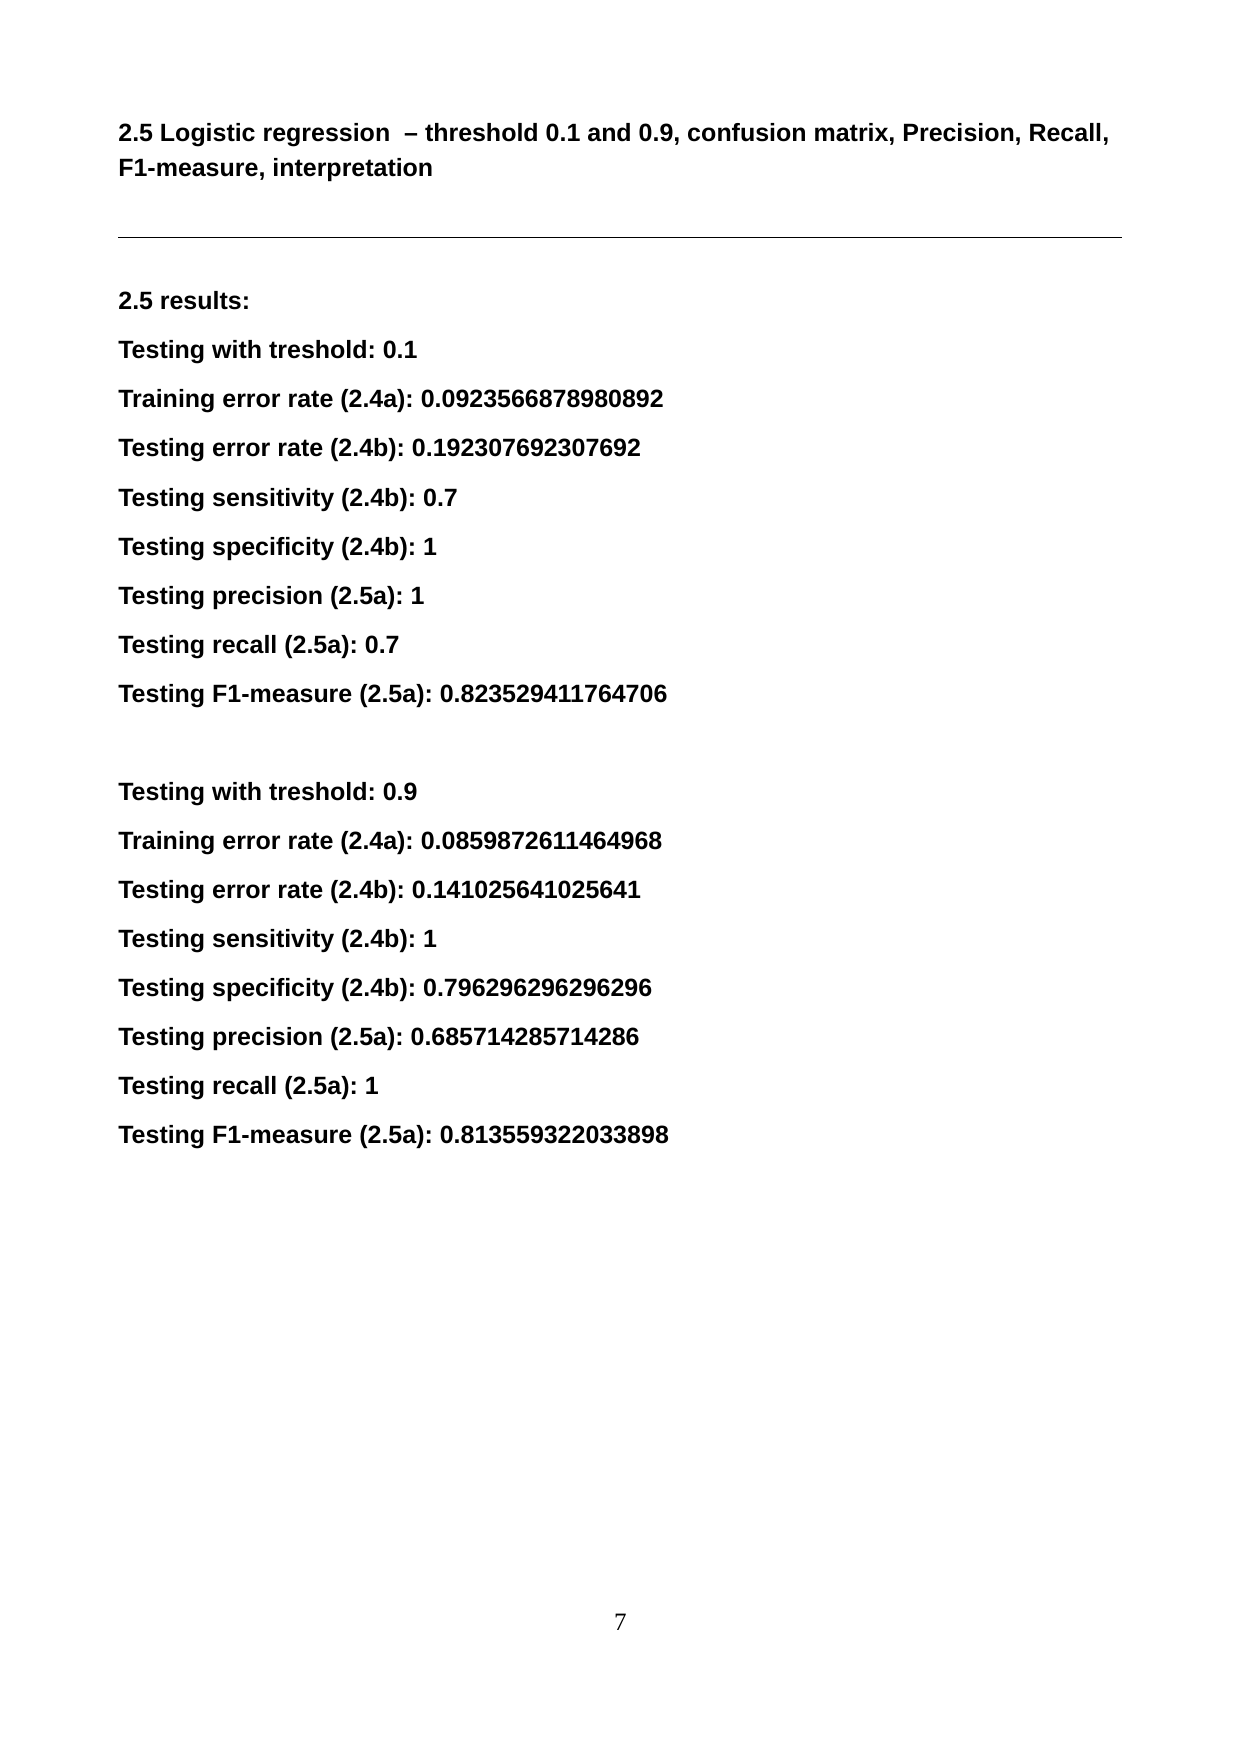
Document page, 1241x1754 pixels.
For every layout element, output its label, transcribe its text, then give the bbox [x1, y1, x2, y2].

text Testing precision (2.5a): 0.685714285714286 [118, 1022, 1122, 1051]
text Testing error rate (2.4b): 0.192307692307692 [118, 433, 1122, 462]
text Testing error rate (2.4b): 0.141025641025641 [118, 875, 1122, 904]
text Testing specificity (2.4b): 0.796296296296296 [118, 973, 1122, 1002]
text Testing sensitivity (2.4b): 1 [118, 924, 1122, 953]
text Training error rate (2.4a): 0.0923566878980892 [118, 384, 1122, 413]
text Testing F1-measure (2.5a): 0.823529411764706 [118, 679, 1122, 707]
text Testing with treshold: 0.1 [118, 335, 1122, 364]
text Training error rate (2.4a): 0.0859872611464968 [118, 826, 1122, 855]
text Testing recall (2.5a): 0.7 [118, 630, 1122, 658]
text 2.5 results: [118, 286, 1122, 315]
text 2.5 Logistic regression – threshold 0.1 and 0.9, confusion matrix, Precision, Recall, F1-measure, interpretation [118, 118, 1122, 181]
text Testing F1-measure (2.5a): 0.813559322033898 [118, 1120, 1122, 1149]
text Testing sensitivity (2.4b): 0.7 [118, 482, 1122, 511]
text Testing recall (2.5a): 1 [118, 1071, 1122, 1100]
text Testing specificity (2.4b): 1 [118, 532, 1122, 560]
text Testing with treshold: 0.9 [118, 777, 1122, 806]
text Testing precision (2.5a): 1 [118, 581, 1122, 609]
